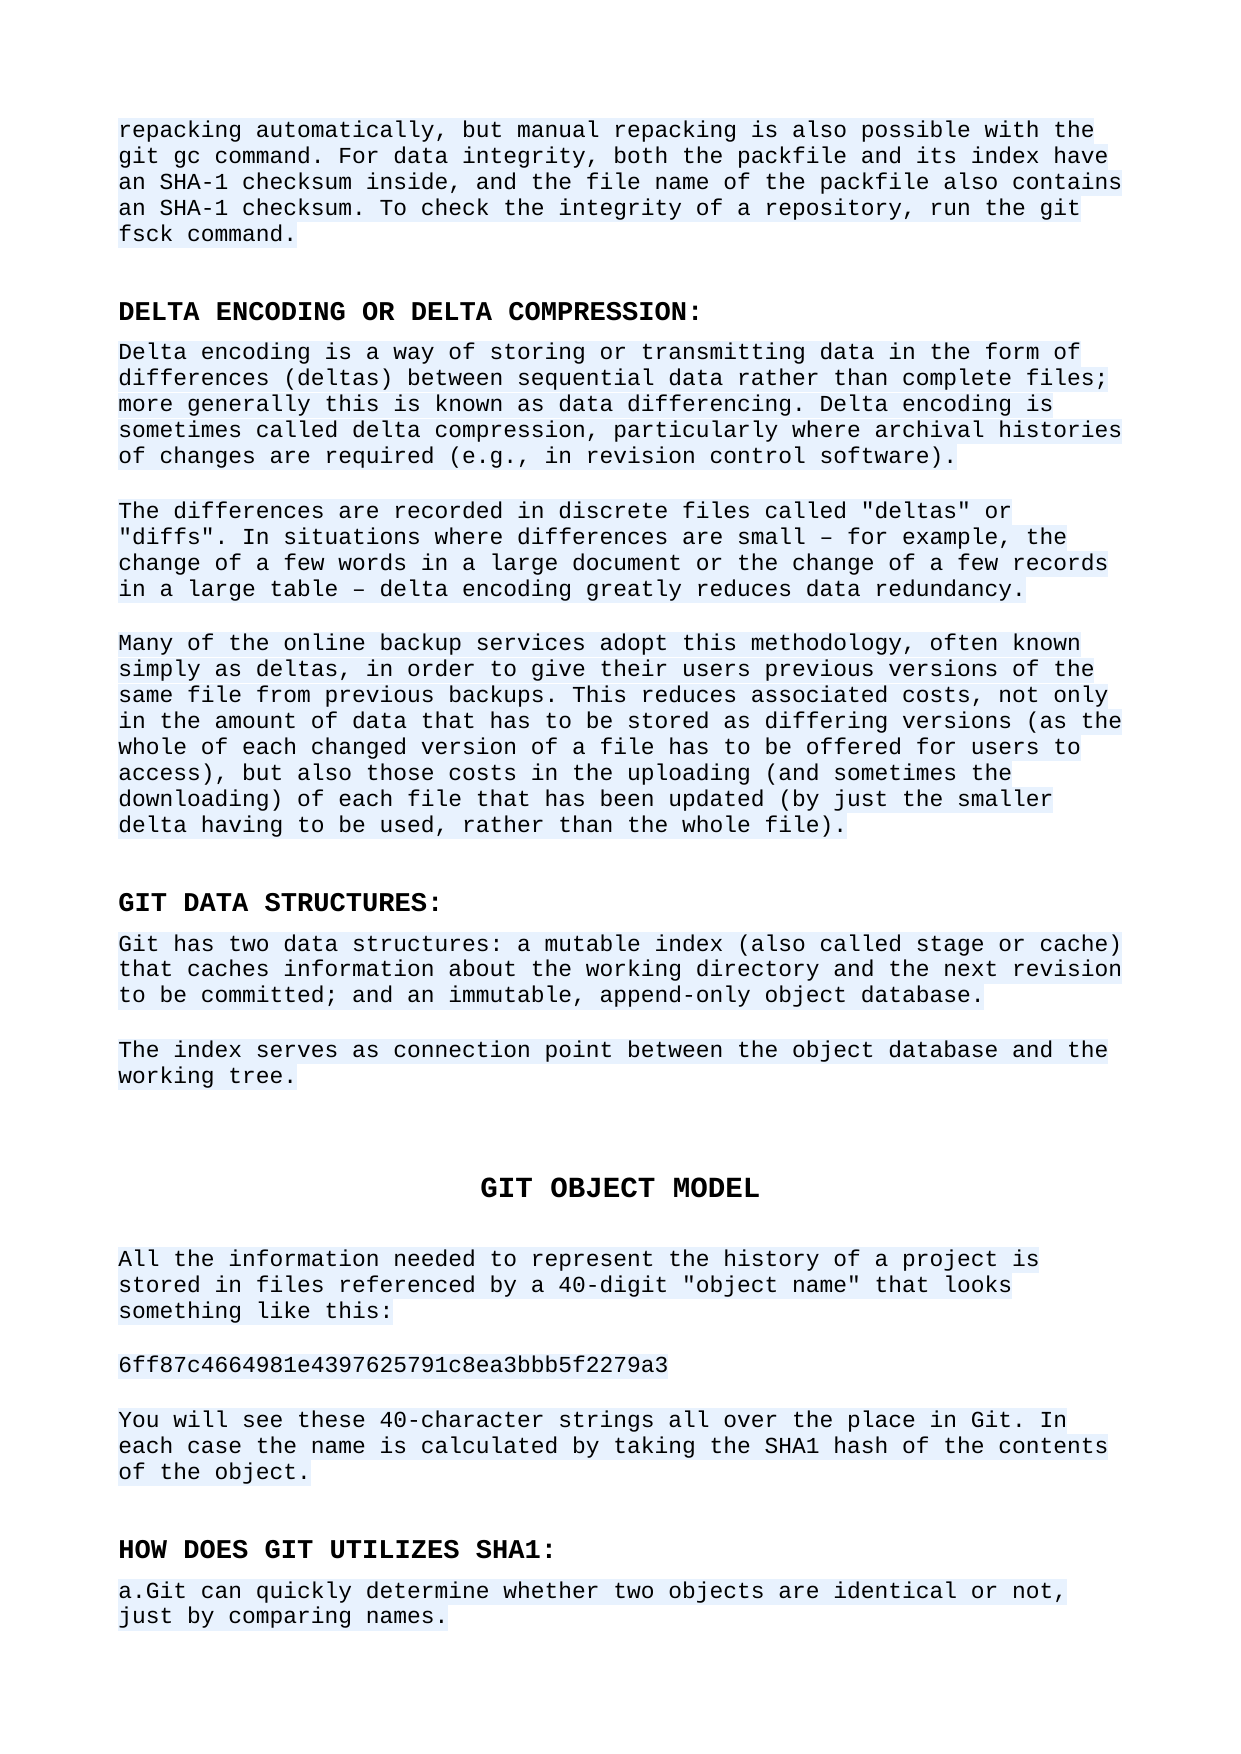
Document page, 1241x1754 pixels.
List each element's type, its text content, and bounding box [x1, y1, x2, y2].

subtitle HOW DOES GIT UTILIZES SHA1: [118, 1536, 1122, 1566]
text fsck command. [118, 222, 1122, 248]
subtitle GIT OBJECT MODEL [118, 1173, 1122, 1206]
subtitle GIT DATA STRUCTURES: [118, 889, 1122, 919]
text repacking automatically, but manual repacking is also possible with the git gc command. For data integrity, both the packfile and its index have an SHA-1 checksum inside, and the file name of the packfile also contains an SHA-1 checksum. To check the integrity of a repository, run the git [118, 118, 1122, 222]
text The index serves as connection point between the object database and the working tree. [118, 1038, 1122, 1090]
subtitle DELTA ENCODING OR DELTA COMPRESSION: [118, 297, 1122, 328]
text a.Git can quickly determine whether two objects are identical or not, just by comparing names. [118, 1579, 1122, 1631]
text 6ff87c4664981e4397625791c8ea3bbb5f2279a3 [118, 1354, 1122, 1379]
text Delta encoding is a way of storing or transmitting data in the form of differences (deltas) between sequential data rather than complete files; more generally this is known as data differencing. Delta encoding is sometimes called delta compression, particularly where archival histories of changes are required (e.g., in revision control software). [118, 341, 1122, 470]
text All the information needed to represent the history of a project is stored in files referenced by a 40-digit "object name" that looks something like this: [118, 1247, 1122, 1325]
text Git has two data structures: a mutable index (also called stage or cache) that caches information about the working directory and the next revision to be committed; and an immutable, append-only object database. [118, 932, 1122, 1010]
text The differences are recorded in discrete files called "deltas" or "diffs". In situations where differences are small – for example, the change of a few words in a large document or the change of a few records in a large table – delta encoding greatly reduces data redundancy. [118, 499, 1122, 603]
text You will see these 40-character strings all over the place in Git. In each case the name is calculated by taking the SHA1 hash of the contents of the object. [118, 1408, 1122, 1486]
text Many of the online backup services adopt this methodology, often known simply as deltas, in order to give their users previous versions of the same file from previous backups. This reduces associated costs, not only in the amount of data that has to be stored as differing versions (as the whole of each changed version of a file has to be offered for users to access), but also those costs in the uploading (and sometimes the downloading) of each file that has been updated (by just the smaller delta having to be used, rather than the whole file). [118, 632, 1122, 839]
